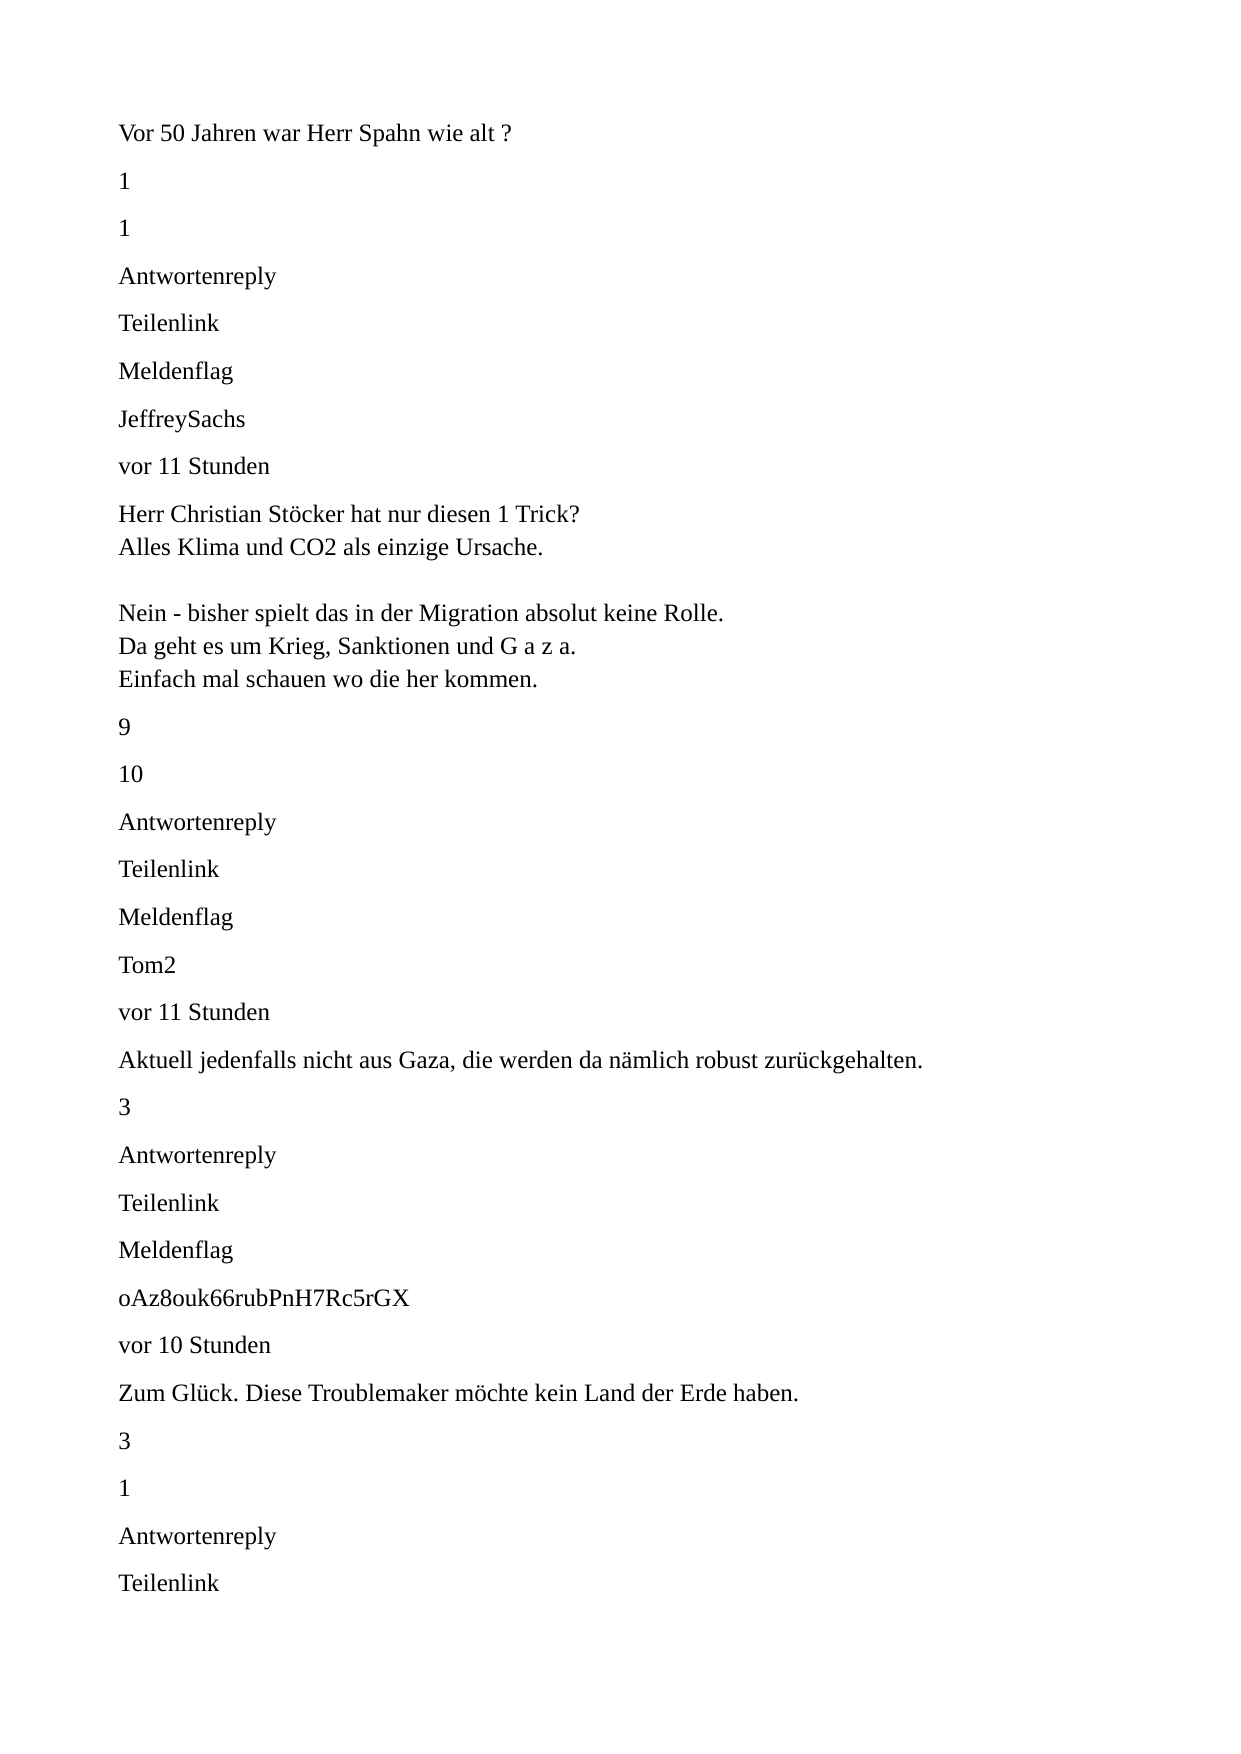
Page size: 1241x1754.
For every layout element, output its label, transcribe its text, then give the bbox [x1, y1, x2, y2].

text oAz8ouk66rubPnH7Rc5rGX [118, 1283, 1122, 1312]
text 1 [118, 213, 1122, 242]
text Antwortenreply [118, 1140, 1122, 1169]
text 9 [118, 712, 1122, 740]
text 3 [118, 1426, 1122, 1454]
text Antwortenreply [118, 807, 1122, 836]
text vor 10 Stunden [118, 1331, 1122, 1359]
text Teilenlink [118, 854, 1122, 883]
text Teilenlink [118, 1568, 1122, 1597]
text Vor 50 Jahren war Herr Spahn wie alt ? [118, 118, 1122, 147]
text Meldenflag [118, 356, 1122, 385]
text Herr Christian Stöcker hat nur diesen 1 Trick? Alles Klima und CO2 als einzige Ursache. Nein - bisher spielt das in der Migration absolut keine Rolle. Da geht es um Krieg, Sanktionen und G a z a. Einfach mal schauen wo die her kommen. [118, 499, 1122, 693]
text Aktuell jedenfalls nicht aus Gaza, die werden da nämlich robust zurückgehalten. [118, 1045, 1122, 1074]
text JeffreySachs [118, 404, 1122, 432]
text Zum Glück. Diese Troublemaker möchte kein Land der Erde haben. [118, 1378, 1122, 1407]
text Teilenlink [118, 308, 1122, 337]
text 3 [118, 1092, 1122, 1121]
text vor 11 Stunden [118, 997, 1122, 1026]
text 1 [118, 166, 1122, 194]
text Tom2 [118, 950, 1122, 978]
text Antwortenreply [118, 1521, 1122, 1550]
text Antwortenreply [118, 261, 1122, 290]
text 10 [118, 759, 1122, 788]
text Meldenflag [118, 902, 1122, 931]
text vor 11 Stunden [118, 451, 1122, 480]
text 1 [118, 1473, 1122, 1502]
text Meldenflag [118, 1235, 1122, 1264]
text Teilenlink [118, 1188, 1122, 1216]
